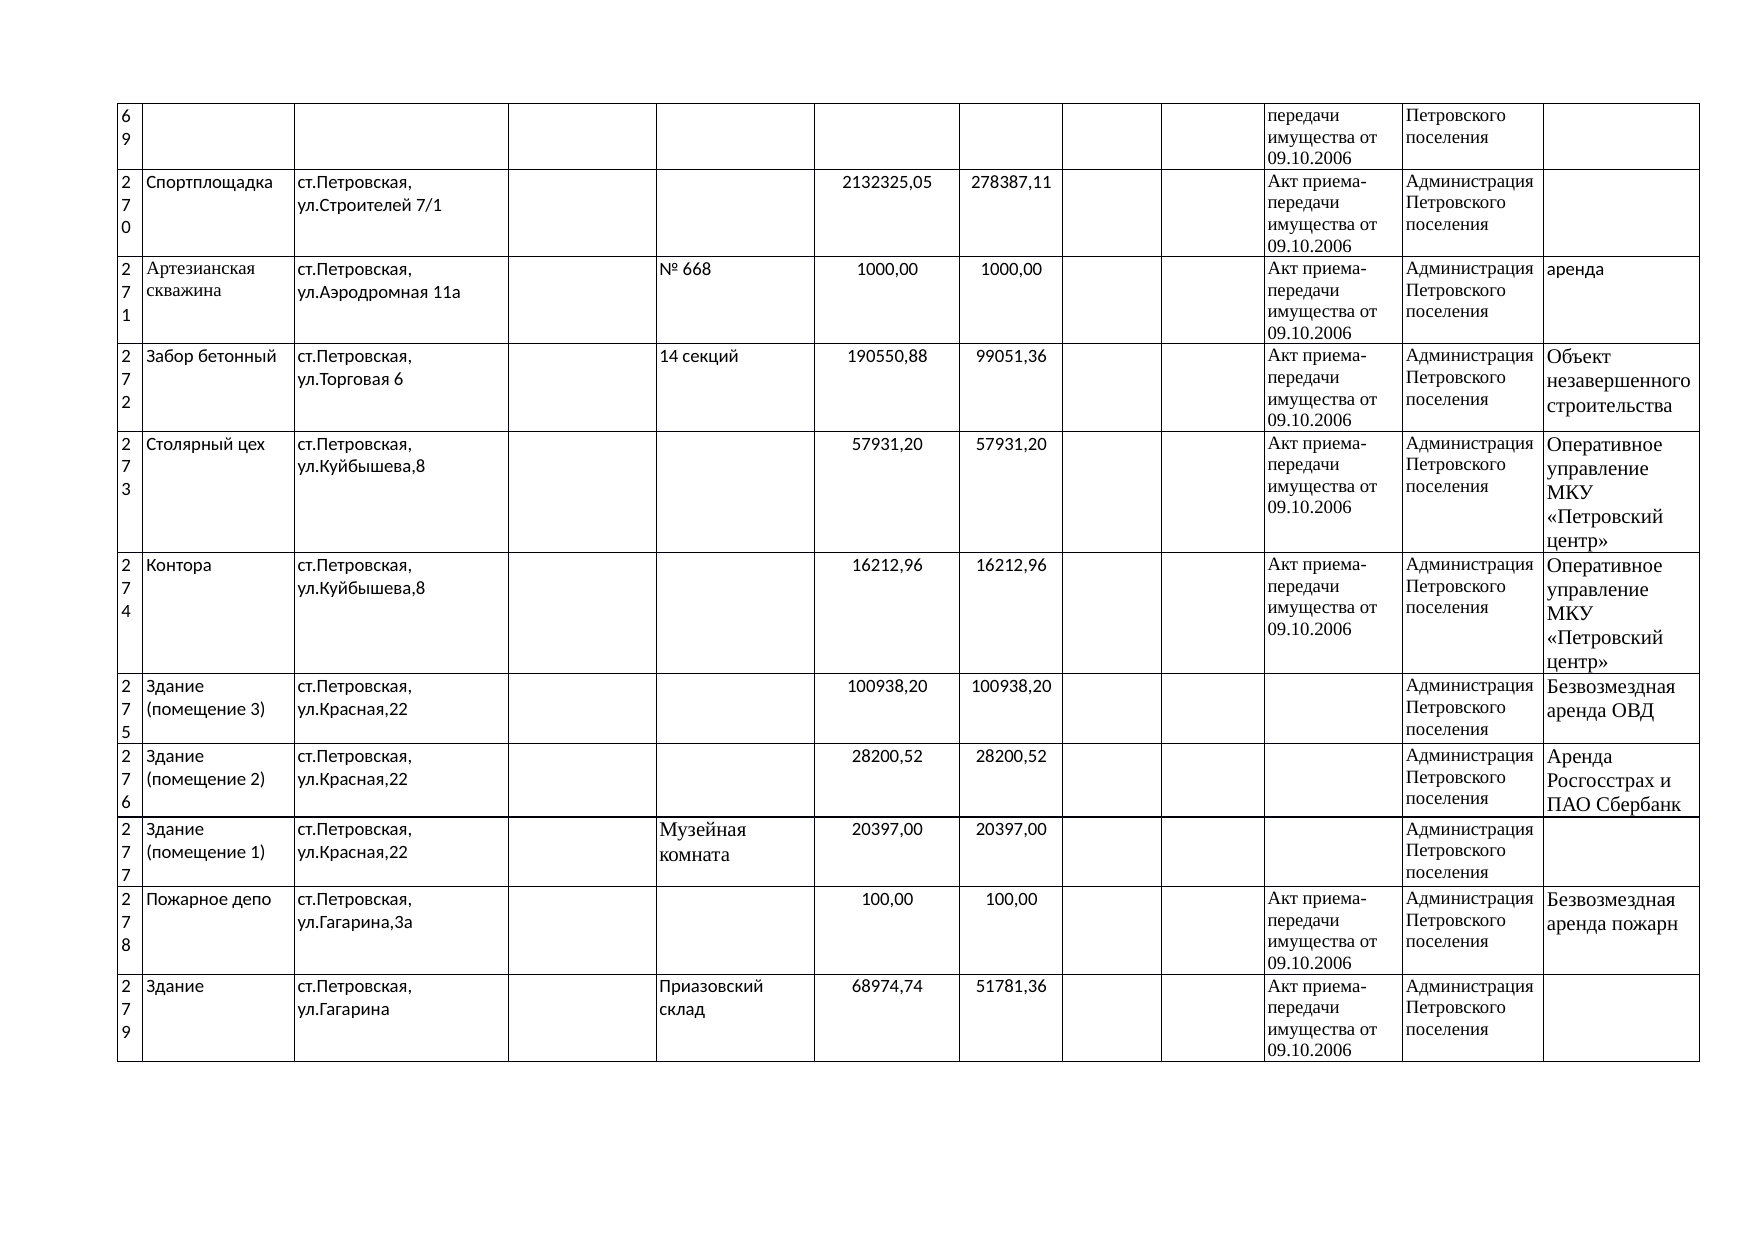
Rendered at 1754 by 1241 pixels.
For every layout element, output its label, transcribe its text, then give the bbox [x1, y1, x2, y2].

table_cell [657, 104, 814, 169]
table_cell 100938,20 [815, 674, 959, 743]
table_cell [1162, 170, 1264, 256]
table_cell 273 [118, 432, 142, 552]
table_cell Петровского поселения [1403, 104, 1543, 169]
table_cell [657, 674, 814, 743]
table_cell [509, 887, 656, 973]
table_cell ст.Петровская, ул.Гагарина,3а [295, 887, 508, 973]
table_cell 279 [118, 975, 142, 1061]
table_cell [1063, 257, 1161, 343]
table_cell [657, 170, 814, 256]
table_cell 16212,96 [815, 553, 959, 673]
table_cell [1162, 257, 1264, 343]
table_cell [657, 744, 814, 816]
table_cell Акт приема-передачи имущества от 09.10.2006 [1265, 344, 1402, 431]
table_cell Администрация Петровского поселения [1403, 170, 1543, 256]
table_cell [1265, 818, 1402, 886]
table_cell № 668 [657, 257, 814, 343]
table_cell [1063, 975, 1161, 1061]
table_cell [143, 104, 294, 169]
table_cell ст.Петровская, ул.Гагарина [295, 975, 508, 1061]
table_cell 271 [118, 257, 142, 343]
table_cell [1063, 170, 1161, 256]
table_cell [1265, 744, 1402, 816]
table_cell 51781,36 [960, 975, 1062, 1061]
table_cell Администрация Петровского поселения [1403, 432, 1543, 552]
table_cell 69 [118, 104, 142, 169]
table_cell Безвозмездная аренда пожарн [1544, 887, 1699, 973]
table_cell Оперативное управление МКУ «Петровский центр» [1544, 432, 1699, 552]
table_cell [509, 553, 656, 673]
table_cell Безвозмездная аренда ОВД [1544, 674, 1699, 743]
table_cell Акт приема-передачи имущества от 09.10.2006 [1265, 257, 1402, 343]
table_cell Администрация Петровского поселения [1403, 818, 1543, 886]
table_cell Здание [143, 975, 294, 1061]
table_cell [509, 975, 656, 1061]
table_cell [1162, 975, 1264, 1061]
table_cell Здание (помещение 3) [143, 674, 294, 743]
table_cell [295, 104, 508, 169]
table_cell ст.Петровская, ул.Куйбышева,8 [295, 553, 508, 673]
table_cell [509, 170, 656, 256]
table_cell 99051,36 [960, 344, 1062, 431]
table_cell [1063, 553, 1161, 673]
table_cell [1544, 975, 1699, 1061]
table_cell [657, 553, 814, 673]
table_cell 57931,20 [815, 432, 959, 552]
table_cell 278387,11 [960, 170, 1062, 256]
table_cell [1162, 744, 1264, 816]
table_cell 2132325,05 [815, 170, 959, 256]
table_cell [1162, 887, 1264, 973]
table_cell 272 [118, 344, 142, 431]
table_cell Акт приема-передачи имущества от 09.10.2006 [1265, 553, 1402, 673]
table_cell Здание (помещение 1) [143, 818, 294, 886]
table_cell 278 [118, 887, 142, 973]
table_cell [509, 432, 656, 552]
table_cell 277 [118, 818, 142, 886]
table_cell [1063, 744, 1161, 816]
table_cell 20397,00 [815, 818, 959, 886]
table_cell 275 [118, 674, 142, 743]
table_cell 100,00 [960, 887, 1062, 973]
table_cell [509, 104, 656, 169]
table_cell Акт приема-передачи имущества от 09.10.2006 [1265, 887, 1402, 973]
table_cell 28200,52 [815, 744, 959, 816]
table_cell [1063, 674, 1161, 743]
table_cell Акт приема-передачи имущества от 09.10.2006 [1265, 975, 1402, 1061]
table_cell [509, 818, 656, 886]
table_cell Артезианская скважина [143, 257, 294, 343]
table_cell 16212,96 [960, 553, 1062, 673]
table_cell ст.Петровская, ул.Торговая 6 [295, 344, 508, 431]
table_cell Забор бетонный [143, 344, 294, 431]
table_cell Контора [143, 553, 294, 673]
table_cell 57931,20 [960, 432, 1062, 552]
table_cell Оперативное управление МКУ «Петровский центр» [1544, 553, 1699, 673]
table_cell 276 [118, 744, 142, 816]
table_cell 1000,00 [960, 257, 1062, 343]
table_cell аренда [1544, 257, 1699, 343]
table_cell передачи имущества от 09.10.2006 [1265, 104, 1402, 169]
table_cell [1544, 818, 1699, 886]
table_cell Администрация Петровского поселения [1403, 674, 1543, 743]
table_cell Пожарное депо [143, 887, 294, 973]
table_cell Музейная комната [657, 818, 814, 886]
table_cell [1063, 104, 1161, 169]
table_cell [1063, 432, 1161, 552]
table_cell [960, 104, 1062, 169]
table_cell [657, 887, 814, 973]
table_cell [1063, 887, 1161, 973]
table_cell Аренда Росгосстрах и ПАО Сбербанк [1544, 744, 1699, 816]
table_cell [509, 744, 656, 816]
table_cell 100938,20 [960, 674, 1062, 743]
table_cell ст.Петровская, ул.Красная,22 [295, 818, 508, 886]
table_cell Объект незавершенного строительства [1544, 344, 1699, 431]
table_cell 28200,52 [960, 744, 1062, 816]
table_cell ст.Петровская, ул.Аэродромная 11а [295, 257, 508, 343]
table_cell Акт приема-передачи имущества от 09.10.2006 [1265, 170, 1402, 256]
table_cell ст.Петровская, ул.Куйбышева,8 [295, 432, 508, 552]
table_cell ст.Петровская, ул.Красная,22 [295, 674, 508, 743]
table_cell Администрация Петровского поселения [1403, 975, 1543, 1061]
table_cell [815, 104, 959, 169]
table_cell ст.Петровская, ул.Строителей 7/1 [295, 170, 508, 256]
table_cell [509, 344, 656, 431]
table_cell 68974,74 [815, 975, 959, 1061]
table_cell 190550,88 [815, 344, 959, 431]
table_cell Администрация Петровского поселения [1403, 887, 1543, 973]
table_cell [1063, 818, 1161, 886]
table_cell Акт приема-передачи имущества от 09.10.2006 [1265, 432, 1402, 552]
table_cell 270 [118, 170, 142, 256]
table_cell [1063, 344, 1161, 431]
table_cell Приазовский склад [657, 975, 814, 1061]
table_cell Администрация Петровского поселения [1403, 553, 1543, 673]
table_cell 1000,00 [815, 257, 959, 343]
table_cell 14 секций [657, 344, 814, 431]
table_cell 100,00 [815, 887, 959, 973]
table_cell 20397,00 [960, 818, 1062, 886]
table_cell [1162, 104, 1264, 169]
table_cell [1544, 170, 1699, 256]
table_cell [1265, 674, 1402, 743]
table_cell [1162, 344, 1264, 431]
table_cell [1162, 553, 1264, 673]
table_cell [509, 674, 656, 743]
table_cell [1162, 674, 1264, 743]
table_cell ст.Петровская, ул.Красная,22 [295, 744, 508, 816]
table_cell [1544, 104, 1699, 169]
table_cell Администрация Петровского поселения [1403, 257, 1543, 343]
table_cell Здание (помещение 2) [143, 744, 294, 816]
table_cell [1162, 818, 1264, 886]
table_cell 274 [118, 553, 142, 673]
table_cell [509, 257, 656, 343]
table_cell Администрация Петровского поселения [1403, 344, 1543, 431]
table_cell Столярный цех [143, 432, 294, 552]
table_cell [657, 432, 814, 552]
table_cell Спортплощадка [143, 170, 294, 256]
table_cell Администрация Петровского поселения [1403, 744, 1543, 816]
table_cell [1162, 432, 1264, 552]
